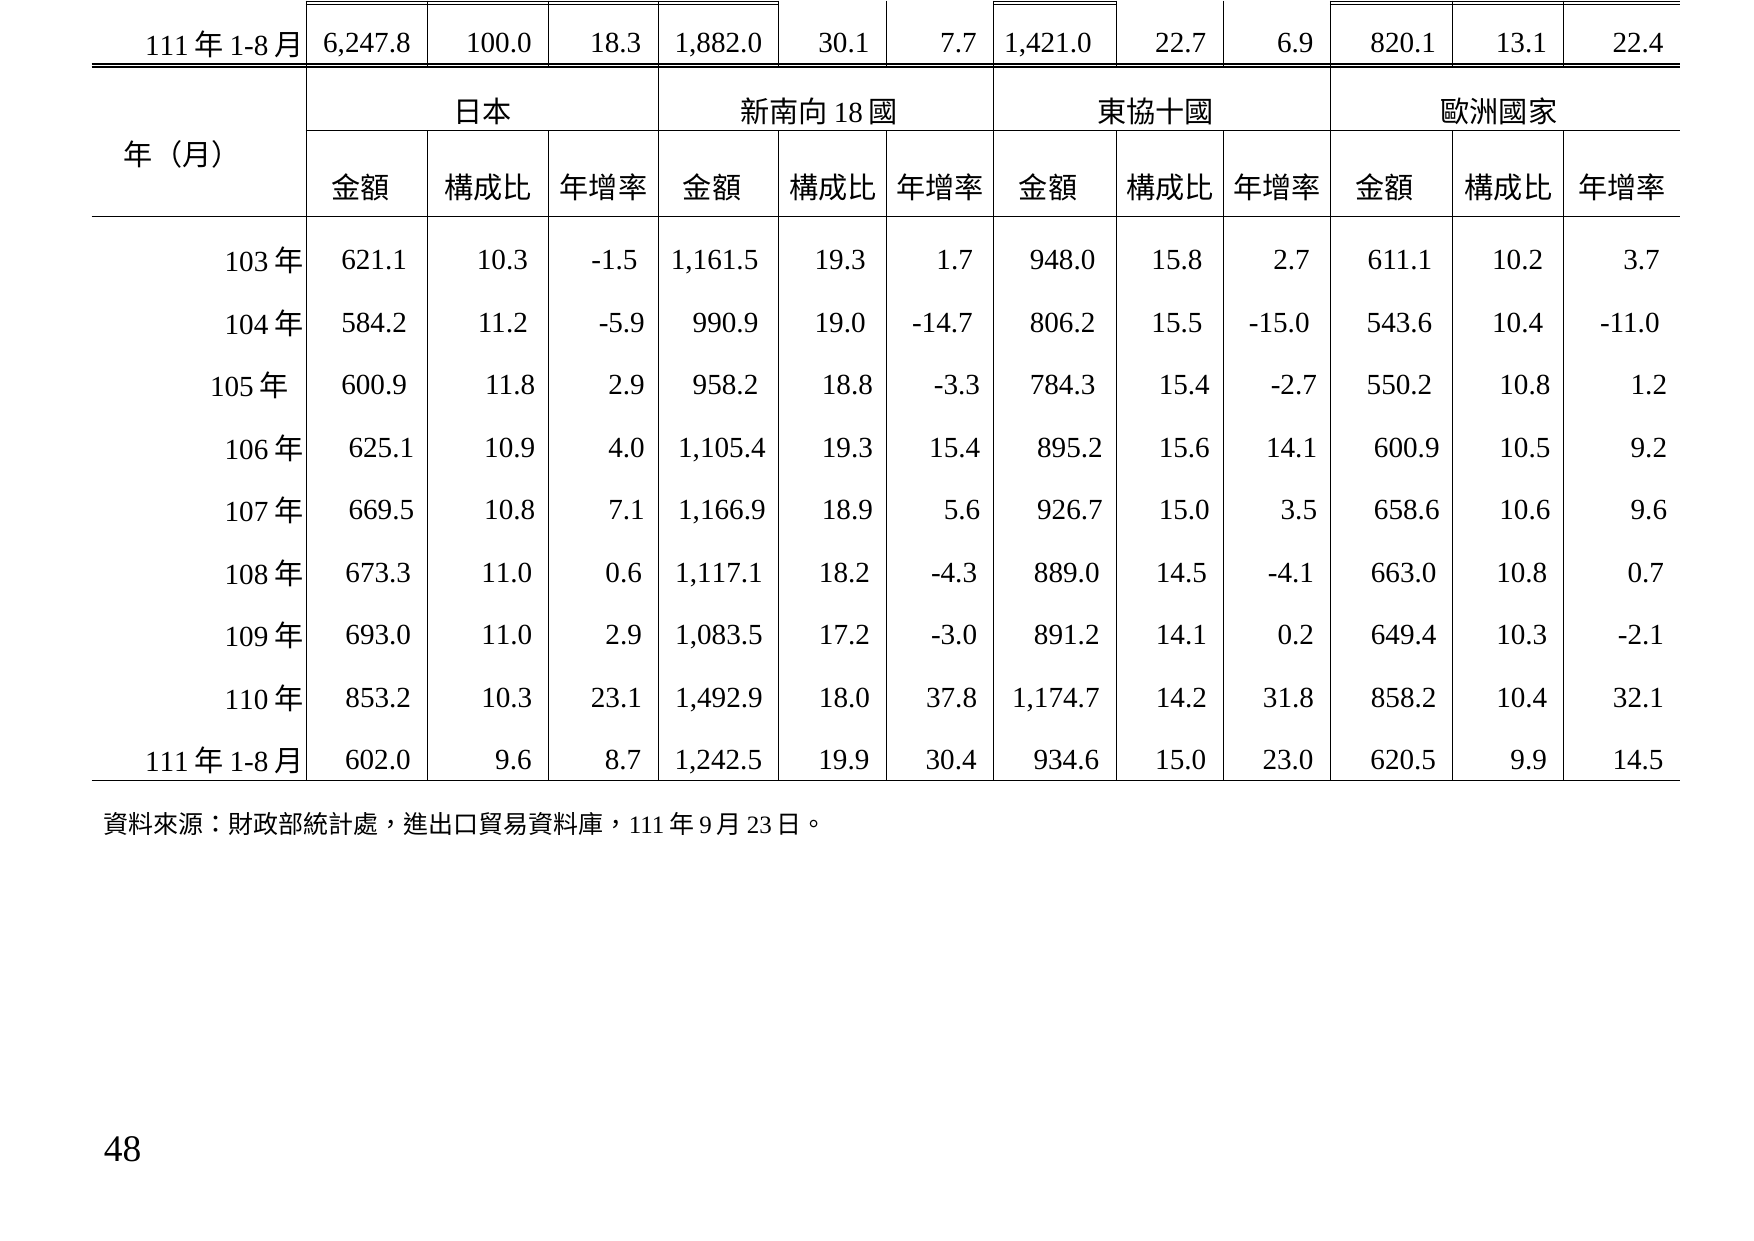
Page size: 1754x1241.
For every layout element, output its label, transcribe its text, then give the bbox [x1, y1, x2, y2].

table_cell 19.3 [779, 405, 886, 467]
table_cell 109年 [92, 592, 306, 655]
table_cell 11.2 [428, 280, 548, 342]
table_cell 15.6 [1117, 405, 1223, 467]
table_cell 構成比 [779, 131, 886, 216]
table_cell 13.1 [1453, 5, 1563, 63]
table_cell 2.9 [549, 592, 658, 655]
table_cell 669.5 [307, 467, 427, 530]
table_cell 金額 [1331, 131, 1452, 216]
table_cell 19.3 [779, 217, 886, 280]
table_cell 10.8 [1453, 342, 1563, 405]
table_cell 926.7 [994, 467, 1116, 530]
table_cell 110年 [92, 655, 306, 717]
table_cell 10.8 [1453, 530, 1563, 592]
table_cell 10.9 [428, 405, 548, 467]
table_cell 17.2 [779, 592, 886, 655]
table_cell 14.1 [1224, 405, 1330, 467]
table_cell 673.3 [307, 530, 427, 592]
table_cell 1,492.9 [659, 655, 778, 717]
table_cell 104年 [92, 280, 306, 342]
table_cell 1,083.5 [659, 592, 778, 655]
table_cell 19.0 [779, 280, 886, 342]
table_cell 年增率 [1564, 131, 1680, 216]
table_cell 10.3 [1453, 592, 1563, 655]
table_cell 621.1 [307, 217, 427, 280]
table_cell 6,247.8 [307, 5, 427, 63]
table_cell 820.1 [1331, 5, 1452, 63]
table_cell -4.3 [887, 530, 993, 592]
table_cell -5.9 [549, 280, 658, 342]
table_cell 784.3 [994, 342, 1116, 405]
table_cell 11.0 [428, 592, 548, 655]
table_cell -15.0 [1224, 280, 1330, 342]
table_cell 15.0 [1117, 467, 1223, 530]
table_cell 22.7 [1117, 1, 1223, 63]
table_cell 5.6 [887, 467, 993, 530]
table_cell -1.5 [549, 217, 658, 280]
table_cell -2.7 [1224, 342, 1330, 405]
table_cell 10.4 [1453, 655, 1563, 717]
table_cell 15.5 [1117, 280, 1223, 342]
table_cell 584.2 [307, 280, 427, 342]
table_cell 構成比 [428, 131, 548, 216]
table_cell 693.0 [307, 592, 427, 655]
table_cell 14.5 [1117, 530, 1223, 592]
table_cell 663.0 [1331, 530, 1452, 592]
table_cell 620.5 [1331, 717, 1452, 780]
table_cell 構成比 [1453, 131, 1563, 216]
table_cell 14.5 [1564, 717, 1680, 780]
table_cell 15.8 [1117, 217, 1223, 280]
table_cell 18.3 [549, 5, 658, 63]
table_cell 0.2 [1224, 592, 1330, 655]
table_cell 31.8 [1224, 655, 1330, 717]
table_cell 1.2 [1564, 342, 1680, 405]
table_cell 9.9 [1453, 717, 1563, 780]
table_cell 1,105.4 [659, 405, 778, 467]
table_cell 年（月） [92, 68, 306, 216]
table_cell 11.8 [428, 342, 548, 405]
table_cell 889.0 [994, 530, 1116, 592]
table_cell 111年1-8月 [92, 717, 306, 780]
table_cell -2.1 [1564, 592, 1680, 655]
table_cell 111年1-8月 [92, 1, 306, 63]
table_cell 19.9 [779, 717, 886, 780]
table_cell 30.1 [779, 1, 886, 63]
table_cell 10.2 [1453, 217, 1563, 280]
table_cell 106年 [92, 405, 306, 467]
table_cell 858.2 [1331, 655, 1452, 717]
table_cell 990.9 [659, 280, 778, 342]
table_cell 107年 [92, 467, 306, 530]
table_cell 1.7 [887, 217, 993, 280]
table_cell 550.2 [1331, 342, 1452, 405]
table_cell 10.8 [428, 467, 548, 530]
table_cell 18.9 [779, 467, 886, 530]
table_cell 8.7 [549, 717, 658, 780]
table_cell -11.0 [1564, 280, 1680, 342]
table_cell 18.8 [779, 342, 886, 405]
table_cell 543.6 [1331, 280, 1452, 342]
table_cell 日本 [307, 68, 658, 130]
table_cell 10.6 [1453, 467, 1563, 530]
table_cell 15.0 [1117, 717, 1223, 780]
table_cell 15.4 [887, 405, 993, 467]
table_cell 1,174.7 [994, 655, 1116, 717]
table_cell 7.7 [887, 1, 993, 63]
table_cell 9.6 [1564, 467, 1680, 530]
table_cell -3.0 [887, 592, 993, 655]
table_cell 10.3 [428, 217, 548, 280]
table_cell 東協十國 [994, 68, 1330, 130]
table_cell 600.9 [307, 342, 427, 405]
table_cell 10.3 [428, 655, 548, 717]
table_cell 602.0 [307, 717, 427, 780]
table_cell 7.1 [549, 467, 658, 530]
table_cell 6.9 [1224, 1, 1330, 63]
table_cell 23.1 [549, 655, 658, 717]
table_cell 金額 [659, 131, 778, 216]
table_cell 金額 [307, 131, 427, 216]
table_cell 2.7 [1224, 217, 1330, 280]
table_cell 32.1 [1564, 655, 1680, 717]
table_cell 金額 [994, 131, 1116, 216]
table_cell 1,166.9 [659, 467, 778, 530]
table_cell 37.8 [887, 655, 993, 717]
table_cell 18.0 [779, 655, 886, 717]
table_cell 658.6 [1331, 467, 1452, 530]
table_cell -4.1 [1224, 530, 1330, 592]
table_cell 649.4 [1331, 592, 1452, 655]
table_cell 10.4 [1453, 280, 1563, 342]
table_cell 0.6 [549, 530, 658, 592]
table_cell 611.1 [1331, 217, 1452, 280]
table_cell 3.7 [1564, 217, 1680, 280]
table_cell 103年 [92, 217, 306, 280]
table_cell 105年 [92, 342, 306, 405]
table_cell 18.2 [779, 530, 886, 592]
table_cell 895.2 [994, 405, 1116, 467]
table_cell 1,242.5 [659, 717, 778, 780]
table_cell -3.3 [887, 342, 993, 405]
table_cell 3.5 [1224, 467, 1330, 530]
table_cell -14.7 [887, 280, 993, 342]
table_cell 23.0 [1224, 717, 1330, 780]
table_cell 1,117.1 [659, 530, 778, 592]
table_cell 108年 [92, 530, 306, 592]
table_cell 958.2 [659, 342, 778, 405]
table_cell 934.6 [994, 717, 1116, 780]
table_cell 1,161.5 [659, 217, 778, 280]
text 資料來源：財政部統計處，進出口貿易資料庫，111年9月23日。 [103, 781, 1639, 843]
table_cell 2.9 [549, 342, 658, 405]
table_cell 1,421.0 [994, 5, 1116, 63]
table_cell 14.1 [1117, 592, 1223, 655]
table_cell 100.0 [428, 5, 548, 63]
table_cell 625.1 [307, 405, 427, 467]
table_cell 歐洲國家 [1331, 68, 1680, 130]
table_cell 10.5 [1453, 405, 1563, 467]
table_cell 22.4 [1564, 5, 1680, 63]
table_cell 948.0 [994, 217, 1116, 280]
table_cell 891.2 [994, 592, 1116, 655]
table_cell 新南向18國 [659, 68, 993, 130]
table_cell 構成比 [1117, 131, 1223, 216]
table_cell 14.2 [1117, 655, 1223, 717]
table_cell 4.0 [549, 405, 658, 467]
table_cell 11.0 [428, 530, 548, 592]
table_cell 30.4 [887, 717, 993, 780]
table_cell 15.4 [1117, 342, 1223, 405]
table_cell 853.2 [307, 655, 427, 717]
table_cell 600.9 [1331, 405, 1452, 467]
table_cell 0.7 [1564, 530, 1680, 592]
table_cell 9.6 [428, 717, 548, 780]
table_cell 年增率 [887, 131, 993, 216]
table_cell 年增率 [549, 131, 658, 216]
table_cell 806.2 [994, 280, 1116, 342]
table_cell 年增率 [1224, 131, 1330, 216]
table_cell 9.2 [1564, 405, 1680, 467]
table_cell 1,882.0 [659, 5, 778, 63]
